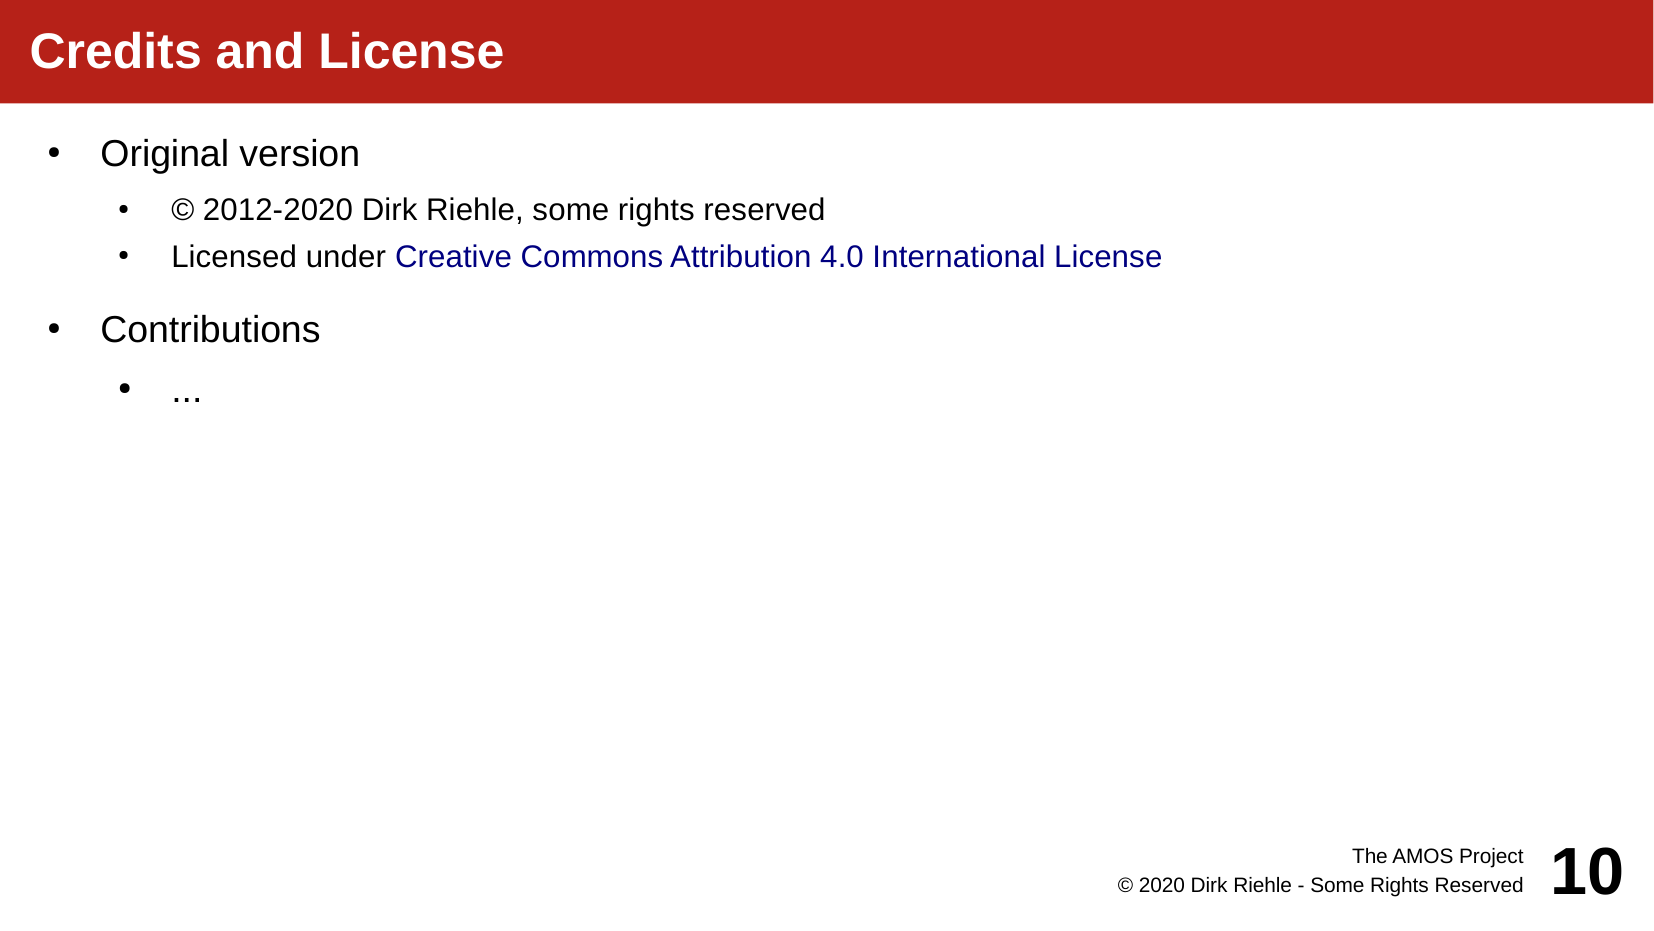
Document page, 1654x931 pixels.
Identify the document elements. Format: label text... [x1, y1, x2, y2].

list Original version © 2012-2020 Dirk Riehle, some rights reserved Licensed under Creative Commons Attribution 4.0 International License Contributions ... [29, 132, 1625, 798]
title Credits and License [0, 0, 1654, 104]
